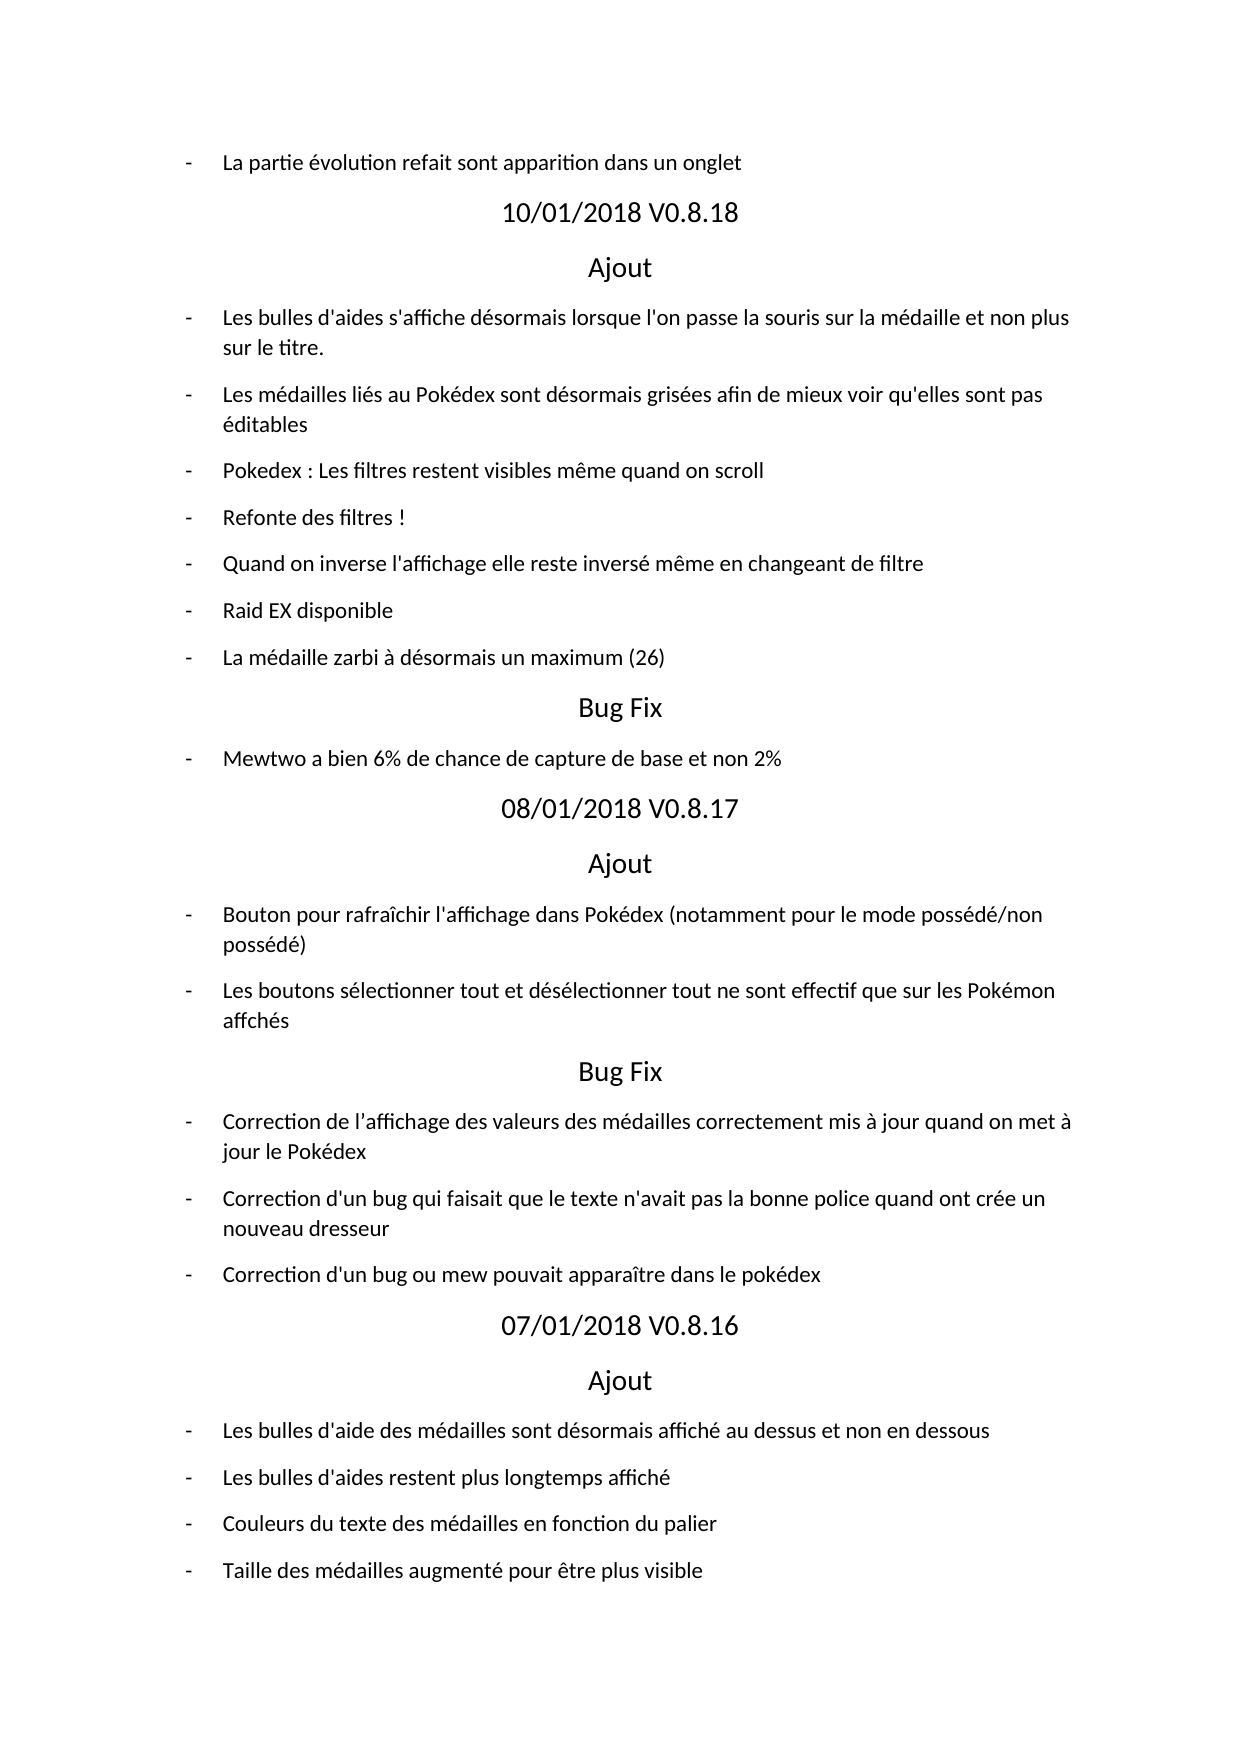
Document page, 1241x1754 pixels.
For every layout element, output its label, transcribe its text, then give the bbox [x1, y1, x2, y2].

list Bug Fix [148, 689, 1093, 725]
list Les bulles d'aide des médailles sont désormais affiché au dessus et non en dessous [185, 1416, 1093, 1444]
list Taille des médailles augmenté pour être plus visible [185, 1556, 1093, 1584]
list Les bulles d'aides s'affiche désormais lorsque l'on passe la souris sur la médaille et non plus sur le titre. [185, 303, 1093, 361]
list Correction d'un bug ou mew pouvait apparaître dans le pokédex [185, 1260, 1093, 1288]
list Les bulles d'aides restent plus longtemps affiché [185, 1463, 1093, 1491]
text Ajout [148, 1362, 1093, 1397]
text 08/01/2018 V0.8.17 [148, 791, 1093, 826]
list Refonte des filtres ! [185, 503, 1093, 531]
list Couleurs du texte des médailles en fonction du palier [185, 1509, 1093, 1537]
list Les médailles liés au Pokédex sont désormais grisées afin de mieux voir qu'elles sont pas éditables [185, 380, 1093, 438]
list Les boutons sélectionner tout et désélectionner tout ne sont effectif que sur les Pokémon affchés [185, 976, 1093, 1034]
text 10/01/2018 V0.8.18 [148, 194, 1093, 230]
list La partie évolution refait sont apparition dans un onglet [185, 148, 1093, 176]
list Correction d'un bug qui faisait que le texte n'avait pas la bonne police quand ont crée un nouveau dresseur [185, 1184, 1093, 1242]
text Ajout [148, 249, 1093, 284]
list Quand on inverse l'affichage elle reste inversé même en changeant de filtre [185, 549, 1093, 578]
list Pokedex : Les filtres restent visibles même quand on scroll [185, 456, 1093, 484]
list La médaille zarbi à désormais un maximum (26) [185, 643, 1093, 671]
text Ajout [148, 845, 1093, 881]
list Raid EX disponible [185, 596, 1093, 624]
list Bouton pour rafraîchir l'affichage dans Pokédex (notamment pour le mode possédé/non possédé) [185, 900, 1093, 958]
text 07/01/2018 V0.8.16 [148, 1307, 1093, 1343]
list Mewtwo a bien 6% de chance de capture de base et non 2% [185, 744, 1093, 772]
list Bug Fix [148, 1053, 1093, 1088]
list Correction de l’affichage des valeurs des médailles correctement mis à jour quand on met à jour le Pokédex [185, 1107, 1093, 1165]
